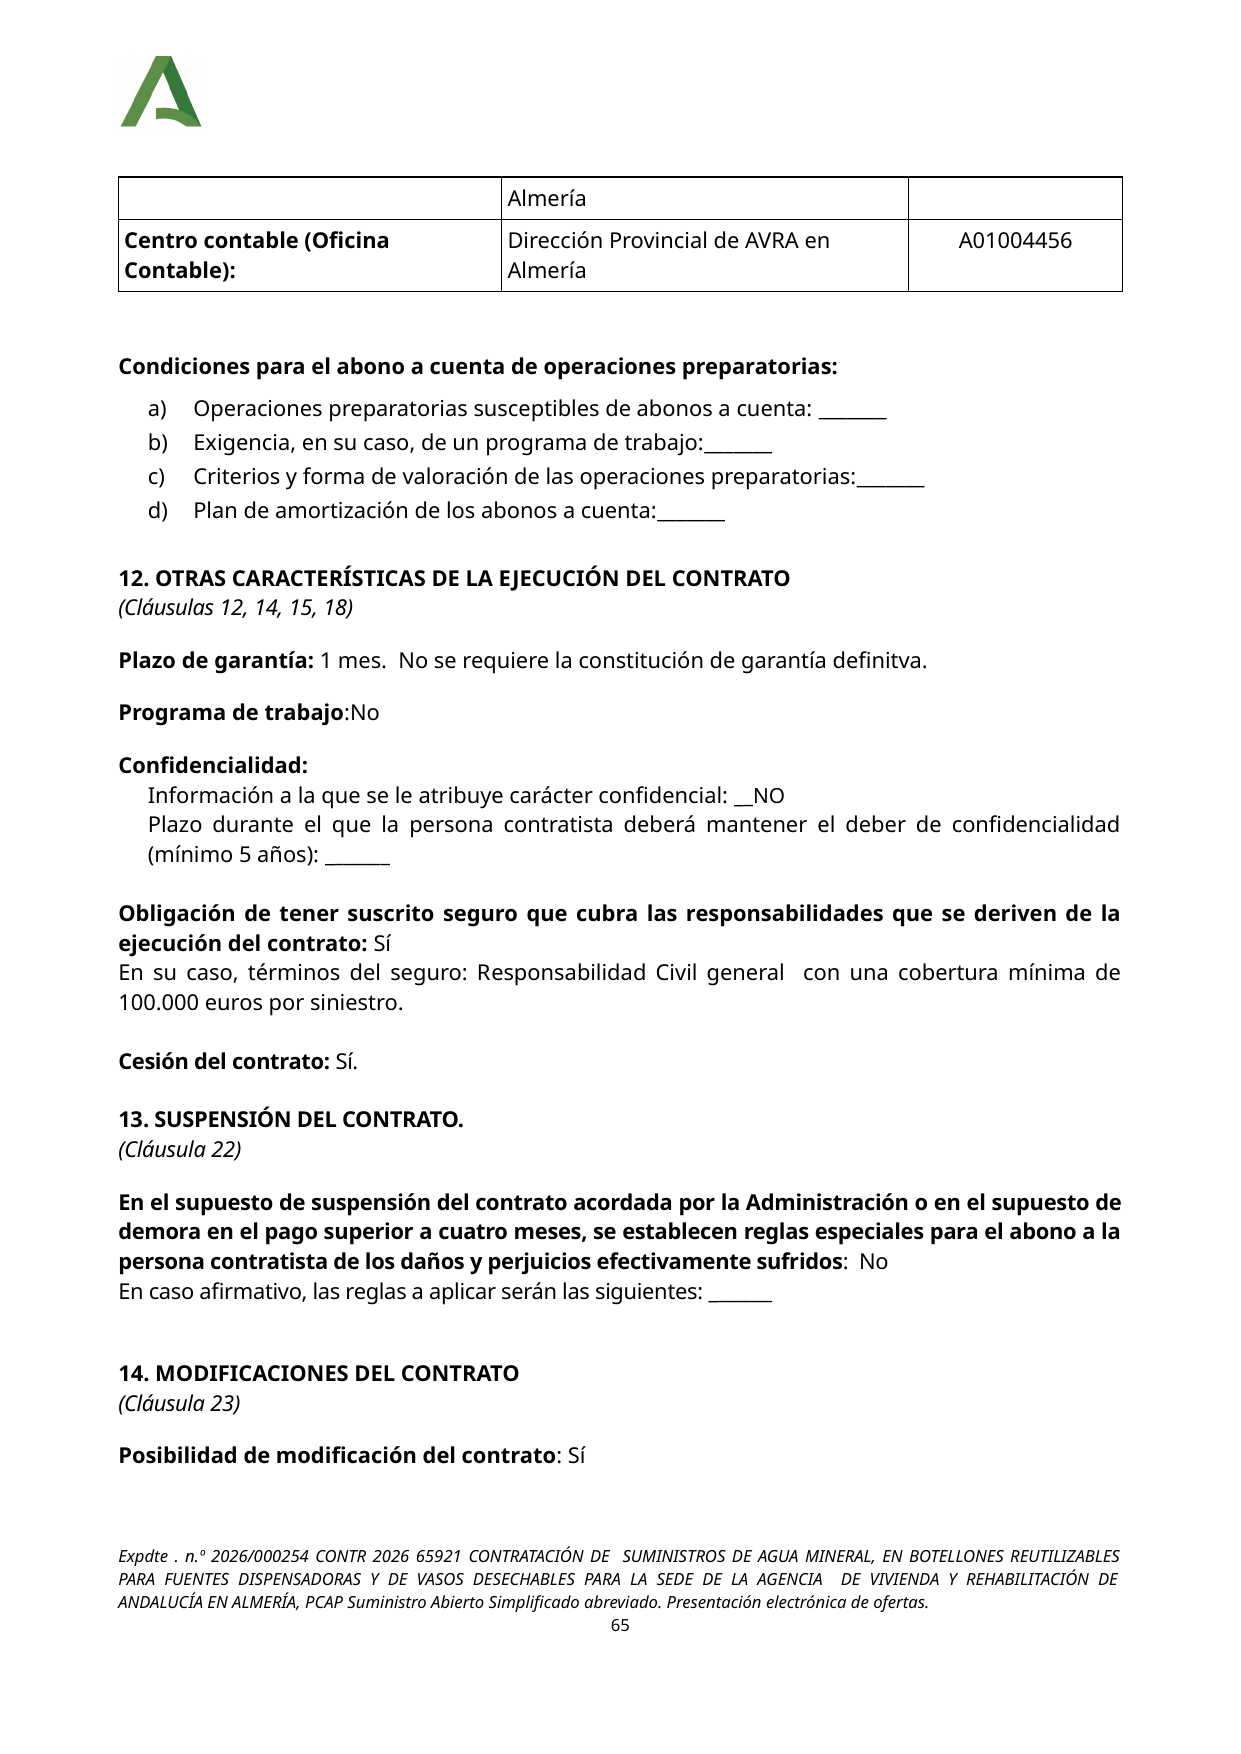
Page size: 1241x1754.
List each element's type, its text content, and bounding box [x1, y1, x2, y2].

table_cell A01004456 [909, 220, 1122, 291]
text 13. SUSPENSIÓN DEL CONTRATO. [118, 1104, 1122, 1134]
list Exigencia, en su caso, de un programa de trabajo:_______ [148, 427, 1122, 457]
text En caso afirmativo, las reglas a aplicar serán las siguientes: _______ [118, 1276, 1122, 1306]
table_cell Almería [502, 178, 908, 219]
list Operaciones preparatorias susceptibles de abonos a cuenta: _______ [148, 393, 1122, 423]
text Condiciones para el abono a cuenta de operaciones preparatorias: [118, 351, 1122, 381]
text Plazo de garantía: 1 mes. No se requiere la constitución de garantía definitva. [118, 645, 1122, 675]
list Criterios y forma de valoración de las operaciones preparatorias:_______ [148, 461, 1122, 491]
text En su caso, términos del seguro: Responsabilidad Civil general con una cobertura mínima de 100.000 euros por siniestro. [118, 957, 1122, 1017]
text (Cláusula 22) [118, 1134, 1122, 1164]
table_cell Dirección Provincial de AVRA en Almería [502, 220, 908, 291]
list Plan de amortización de los abonos a cuenta:_______ [148, 495, 1122, 525]
text Confidencialidad: [118, 750, 1122, 780]
text En el supuesto de suspensión del contrato acordada por la Administración o en el supuesto de demora en el pago superior a cuatro meses, se establecen reglas especiales para el abono a la persona contratista de los daños y perjuicios efectivamente sufridos: No [118, 1187, 1122, 1276]
text 12. OTRAS CARACTERÍSTICAS DE LA EJECUCIÓN DEL CONTRATO [118, 563, 1122, 592]
table_cell Centro contable (Oficina Contable): [119, 220, 501, 291]
text Cesión del contrato: Sí. [118, 1046, 1122, 1076]
text Obligación de tener suscrito seguro que cubra las responsabilidades que se deriven de la ejecución del contrato: Sí [118, 898, 1122, 957]
text Plazo durante el que la persona contratista deberá mantener el deber de confidencialidad (mínimo 5 años): _______ [148, 809, 1122, 869]
text Programa de trabajo:No [118, 697, 1122, 727]
table_cell [909, 178, 1122, 219]
picture [116, 52, 205, 131]
text (Cláusula 23) [118, 1388, 1122, 1418]
text Información a la que se le atribuye carácter confidencial: __NO [148, 780, 1122, 809]
table_cell [119, 178, 501, 219]
text (Cláusulas 12, 14, 15, 18) [118, 592, 1122, 622]
text Posibilidad de modificación del contrato: Sí [118, 1441, 1122, 1470]
text 14. MODIFICACIONES DEL CONTRATO [118, 1358, 1122, 1388]
